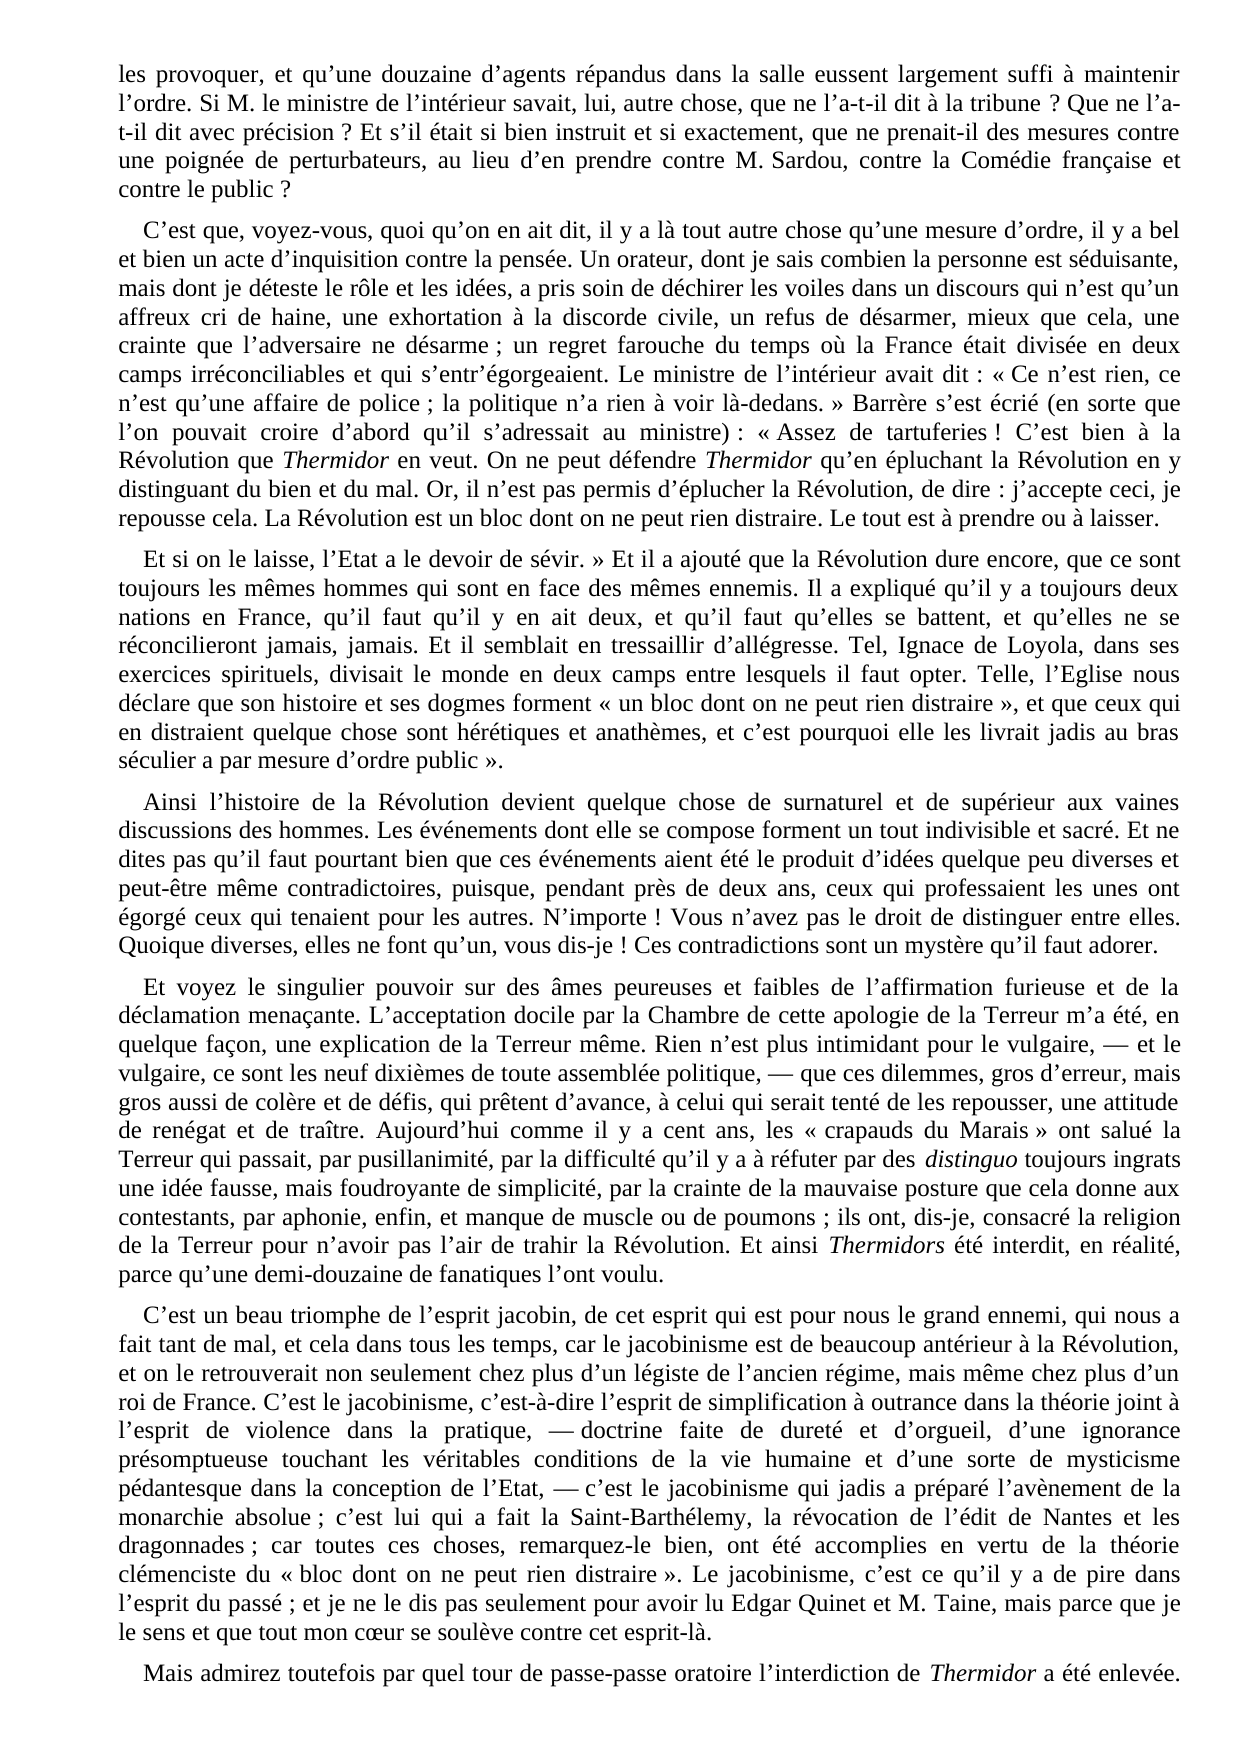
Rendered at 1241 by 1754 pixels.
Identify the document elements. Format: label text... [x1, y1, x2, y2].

text C’est que, voyez-vous, quoi qu’on en ait dit, il y a là tout autre chose qu’une mesure d’ordre, il y a bel et bien un acte d’inquisition contre la pensée. Un orateur, dont je sais combien la personne est séduisante, mais dont je déteste le rôle et les idées, a pris soin de déchirer les voiles dans un discours qui n’est qu’un affreux cri de haine, une exhortation à la discorde civile, un refus de désarmer, mieux que cela, une crainte que l’adversaire ne désarme ; un regret farouche du temps où la France était divisée en deux camps irréconciliables et qui s’entr’égorgeaient. Le ministre de l’intérieur avait dit : « Ce n’est rien, ce n’est qu’une affaire de police ; la politique n’a rien à voir là-dedans. » Barrère s’est écrié (en sorte que l’on pouvait croire d’abord qu’il s’adressait au ministre) : « Assez de tartuferies ! C’est bien à la Révolution que Thermidor en veut. On ne peut défendre Thermidor qu’en épluchant la Révolution en y distinguant du bien et du mal. Or, il n’est pas permis d’éplucher la Révolution, de dire : j’accepte ceci, je repousse cela. La Révolution est un bloc dont on ne peut rien distraire. Le tout est à prendre ou à laisser. [118, 215, 1181, 532]
text Ainsi l’histoire de la Révolution devient quelque chose de surnaturel et de supérieur aux vaines discussions des hommes. Les événements dont elle se compose forment un tout indivisible et sacré. Et ne dites pas qu’il faut pourtant bien que ces événements aient été le produit d’idées quelque peu diverses et peut-être même contradictoires, puisque, pendant près de deux ans, ceux qui professaient les unes ont égorgé ceux qui tenaient pour les autres. N’importe ! Vous n’avez pas le droit de distinguer entre elles. Quoique diverses, elles ne font qu’un, vous dis-je ! Ces contradictions sont un mystère qu’il faut adorer. [118, 787, 1181, 959]
text Et si on le laisse, l’Etat a le devoir de sévir. » Et il a ajouté que la Révolution dure encore, que ce sont toujours les mêmes hommes qui sont en face des mêmes ennemis. Il a expliqué qu’il y a toujours deux nations en France, qu’il faut qu’il y en ait deux, et qu’il faut qu’elles se battent, et qu’elles ne se réconcilieront jamais, jamais. Et il semblait en tressaillir d’allégresse. Tel, Ignace de Loyola, dans ses exercices spirituels, divisait le monde en deux camps entre lesquels il faut opter. Telle, l’Eglise nous déclare que son histoire et ses dogmes forment « un bloc dont on ne peut rien distraire », et que ceux qui en distraient quelque chose sont hérétiques et anathèmes, et c’est pourquoi elle les livrait jadis au bras séculier a par mesure d’ordre public ». [118, 544, 1181, 774]
text C’est un beau triomphe de l’esprit jacobin, de cet esprit qui est pour nous le grand ennemi, qui nous a fait tant de mal, et cela dans tous les temps, car le jacobinisme est de beaucoup antérieur à la Révolution, et on le retrouverait non seulement chez plus d’un légiste de l’ancien régime, mais même chez plus d’un roi de France. C’est le jacobinisme, c’est-à-dire l’esprit de simplification à outrance dans la théorie joint à l’esprit de violence dans la pratique, — doctrine faite de dureté et d’orgueil, d’une ignorance présomptueuse touchant les véritables conditions de la vie humaine et d’une sorte de mysticisme pédantesque dans la conception de l’Etat, — c’est le jacobinisme qui jadis a préparé l’avènement de la monarchie absolue ; c’est lui qui a fait la Saint-Barthélemy, la révocation de l’édit de Nantes et les dragonnades ; car toutes ces choses, remarquez-le bien, ont été accomplies en vertu de la théorie clémenciste du « bloc dont on ne peut rien distraire ». Le jacobinisme, c’est ce qu’il y a de pire dans l’esprit du passé ; et je ne le dis pas seulement pour avoir lu Edgar Quinet et M. Taine, mais parce que je le sens et que tout mon cœur se soulève contre cet esprit-là. [118, 1300, 1181, 1645]
text Et voyez le singulier pouvoir sur des âmes peureuses et faibles de l’affirmation furieuse et de la déclamation menaçante. L’acceptation docile par la Chambre de cette apologie de la Terreur m’a été, en quelque façon, une explication de la Terreur même. Rien n’est plus intimidant pour le vulgaire, — et le vulgaire, ce sont les neuf dixièmes de toute assemblée politique, — que ces dilemmes, gros d’erreur, mais gros aussi de colère et de défis, qui prêtent d’avance, à celui qui serait tenté de les repousser, une attitude de renégat et de traître. Aujourd’hui comme il y a cent ans, les « crapauds du Marais » ont salué la Terreur qui passait, par pusillanimité, par la difficulté qu’il y a à réfuter par des distinguo toujours ingrats une idée fausse, mais foudroyante de simplicité, par la crainte de la mauvaise posture que cela donne aux contestants, par aphonie, enfin, et manque de muscle ou de poumons ; ils ont, dis-je, consacré la religion de la Terreur pour n’avoir pas l’air de trahir la Révolution. Et ainsi Thermidors été interdit, en réalité, parce qu’une demi-douzaine de fanatiques l’ont voulu. [118, 972, 1181, 1288]
text les provoquer, et qu’une douzaine d’agents répandus dans la salle eussent largement suffi à maintenir l’ordre. Si M. le ministre de l’intérieur savait, lui, autre chose, que ne l’a-t-il dit à la tribune ? Que ne l’a-t-il dit avec précision ? Et s’il était si bien instruit et si exactement, que ne prenait-il des mesures contre une poignée de perturbateurs, au lieu d’en prendre contre M. Sardou, contre la Comédie française et contre le public ? [118, 59, 1181, 203]
text Mais admirez toutefois par quel tour de passe-passe oratoire l’interdiction de Thermidor a été enlevée. [118, 1658, 1181, 1687]
